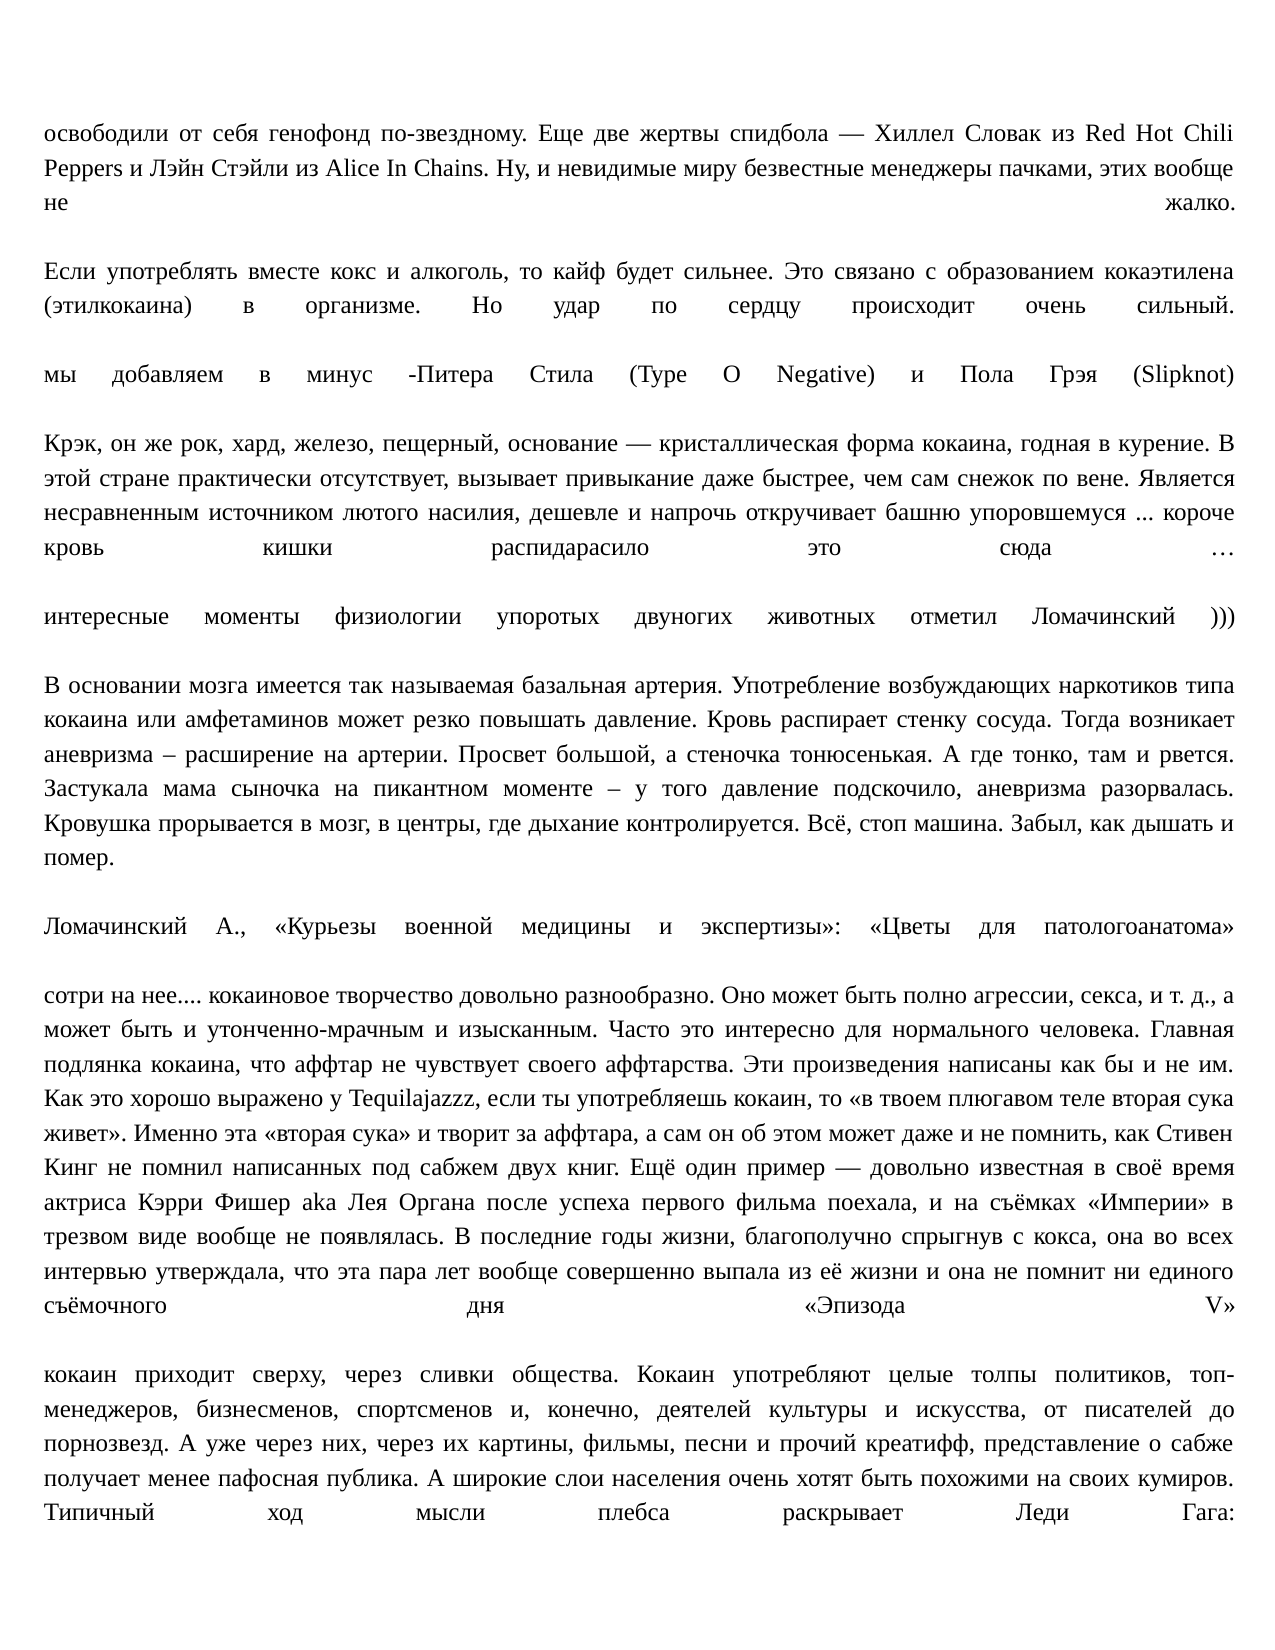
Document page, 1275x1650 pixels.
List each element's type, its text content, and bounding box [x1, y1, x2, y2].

text освободили от себя генофонд по-звездному. Еще две жертвы спидбола — Хиллел Словак из Red Hot Chili Peppers и Лэйн Стэйли из Alice In Chains. Ну, и невидимые миру безвестные менеджеры пачками, этих вообще не жалко. Если употреблять вместе кокс и алкоголь, то кайф будет сильнее. Это связано с образованием кокаэтилена (этилкокаина) в организме. Но удар по сердцу происходит очень сильный. мы добавляем в минус -Питера Стила (Type O Negative) и Пола Грэя (Slipknot) Крэк, он же рок, хард, железо, пещерный, основание — кристаллическая форма кокаина, годная в курение. В этой стране практически отсутствует, вызывает привыкание даже быстрее, чем сам снежок по вене. Является несравненным источником лютого насилия, дешевле и напрочь откручивает башню упоровшемуся ... короче кровь кишки распидарасило это сюда … интересные моменты физиологии упоротых двуногих животных отметил Ломачинский ))) В основании мозга имеется так называемая базальная артерия. Употребление возбуждающих наркотиков типа кокаина или амфетаминов может резко повышать давление. Кровь распирает стенку сосуда. Тогда возникает аневризма – расширение на артерии. Просвет большой, а стеночка тонюсенькая. А где тонко, там и рвется. Застукала мама сыночка на пикантном моменте – у того давление подскочило, аневризма разорвалась. Кровушка прорывается в мозг, в центры, где дыхание контролируется. Всё, стоп машина. Забыл, как дышать и помер. Ломачинский А., «Курьезы военной медицины и экспертизы»: «Цветы для патологоанатома» сотри на нее.... кокаиновое творчество довольно разнообразно. Оно может быть полно агрессии, секса, и т. д., а может быть и утонченно-мрачным и изысканным. Часто это интересно для нормального человека. Главная подлянка кокаина, что аффтар не чувствует своего аффтарства. Эти произведения написаны как бы и не им. Как это хорошо выражено у Tequilajazzz, если ты употребляешь кокаин, то «в твоем плюгавом теле вторая сука живет». Именно эта «вторая сука» и творит за аффтара, а сам он об этом может даже и не помнить, как Стивен Кинг не помнил написанных под сабжем двух книг. Ещё один пример — довольно известная в своё время актриса Кэрри Фишер aka Лея Органа после успеха первого фильма поехала, и на съёмках «Империи» в трезвом виде вообще не появлялась. В последние годы жизни, благополучно спрыгнув с кокса, она во всех интервью утверждала, что эта пара лет вообще совершенно выпала из её жизни и она не помнит ни единого съёмочного дня «Эпизода V» кокаин приходит сверху, через сливки общества. Кокаин употребляют целые толпы политиков, топ-менеджеров, бизнесменов, спортсменов и, конечно, деятелей культуры и искусства, от писателей до порнозвезд. А уже через них, через их картины, фильмы, песни и прочий креатифф, представление о сабже получает менее пафосная публика. А широкие слои населения очень хотят быть похожими на своих кумиров. Типичный ход мысли плебса раскрывает Леди Гага: [44, 118, 1236, 1526]
